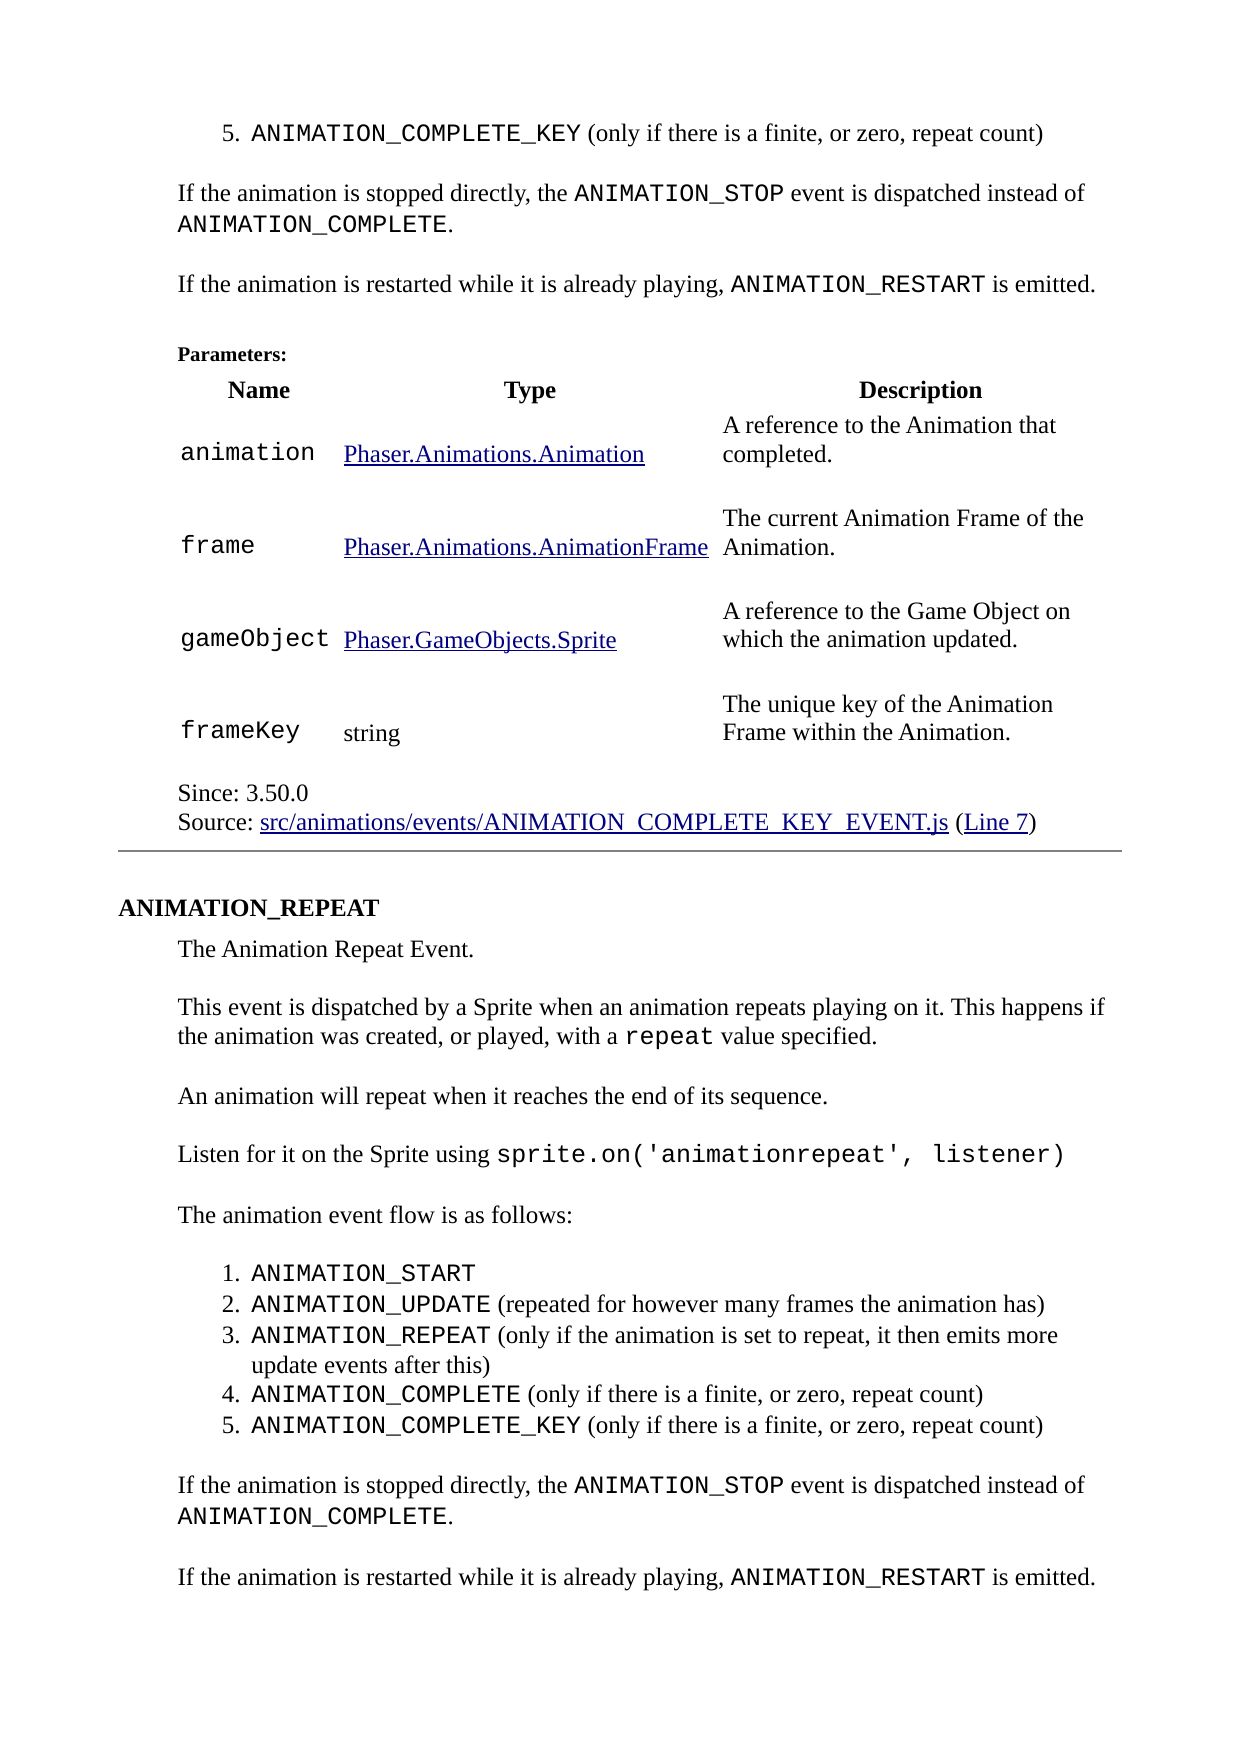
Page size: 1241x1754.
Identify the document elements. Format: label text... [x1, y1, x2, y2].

list If the animation is stopped directly, the ANIMATION_STOP event is dispatched instead of ANIMATION_COMPLETE. [177, 178, 1122, 240]
table_cell frameKey [177, 686, 340, 778]
table_cell The unique key of the Animation Frame within the Animation. [719, 686, 1122, 778]
subtitle ANIMATION_REPEAT [118, 893, 1122, 922]
table_header Type [340, 373, 719, 407]
table_cell Phaser.Animations.AnimationFrame [340, 500, 719, 593]
table_header Description [719, 373, 1122, 407]
table_cell A reference to the Game Object on which the animation updated. [719, 593, 1122, 686]
table_cell animation [177, 407, 340, 500]
list Listen for it on the Sprite using sprite.on('animationrepeat', listener) [177, 1139, 1122, 1170]
list ANIMATION_UPDATE (repeated for however many frames the animation has) [222, 1289, 1122, 1320]
list The Animation Repeat Event. [177, 934, 1122, 963]
list ANIMATION_COMPLETE_KEY (only if there is a finite, or zero, repeat count) [222, 1410, 1122, 1441]
list This event is dispatched by a Sprite when an animation repeats playing on it. This happens if the animation was created, or played, with a repeat value specified. [177, 992, 1122, 1052]
table_cell Phaser.GameObjects.Sprite [340, 593, 719, 686]
table_cell Phaser.Animations.Animation [340, 407, 719, 500]
list An animation will repeat when it reaches the end of its sequence. [177, 1081, 1122, 1110]
table_cell A reference to the Animation that completed. [719, 407, 1122, 500]
table_cell gameObject [177, 593, 340, 686]
table_header Name [177, 373, 340, 407]
table_cell The current Animation Frame of the Animation. [719, 500, 1122, 593]
list The animation event flow is as follows: [177, 1200, 1122, 1229]
list ANIMATION_COMPLETE_KEY (only if there is a finite, or zero, repeat count) [222, 118, 1122, 149]
list ANIMATION_REPEAT (only if the animation is set to repeat, it then emits more update events after this) [222, 1320, 1122, 1379]
list ANIMATION_START [222, 1258, 1122, 1289]
table_cell string [340, 686, 719, 778]
table_cell frame [177, 500, 340, 593]
subtitle Source: src/animations/events/ANIMATION_COMPLETE_KEY_EVENT.js (Line 7) [177, 807, 1122, 836]
list ANIMATION_COMPLETE (only if there is a finite, or zero, repeat count) [222, 1379, 1122, 1410]
list If the animation is restarted while it is already playing, ANIMATION_RESTART is emitted. [177, 1562, 1122, 1592]
list If the animation is stopped directly, the ANIMATION_STOP event is dispatched instead of ANIMATION_COMPLETE. [177, 1471, 1122, 1532]
subtitle Since: 3.50.0 [177, 778, 1122, 807]
list If the animation is restarted while it is already playing, ANIMATION_RESTART is emitted. [177, 269, 1122, 300]
subtitle Parameters: [177, 342, 1122, 366]
